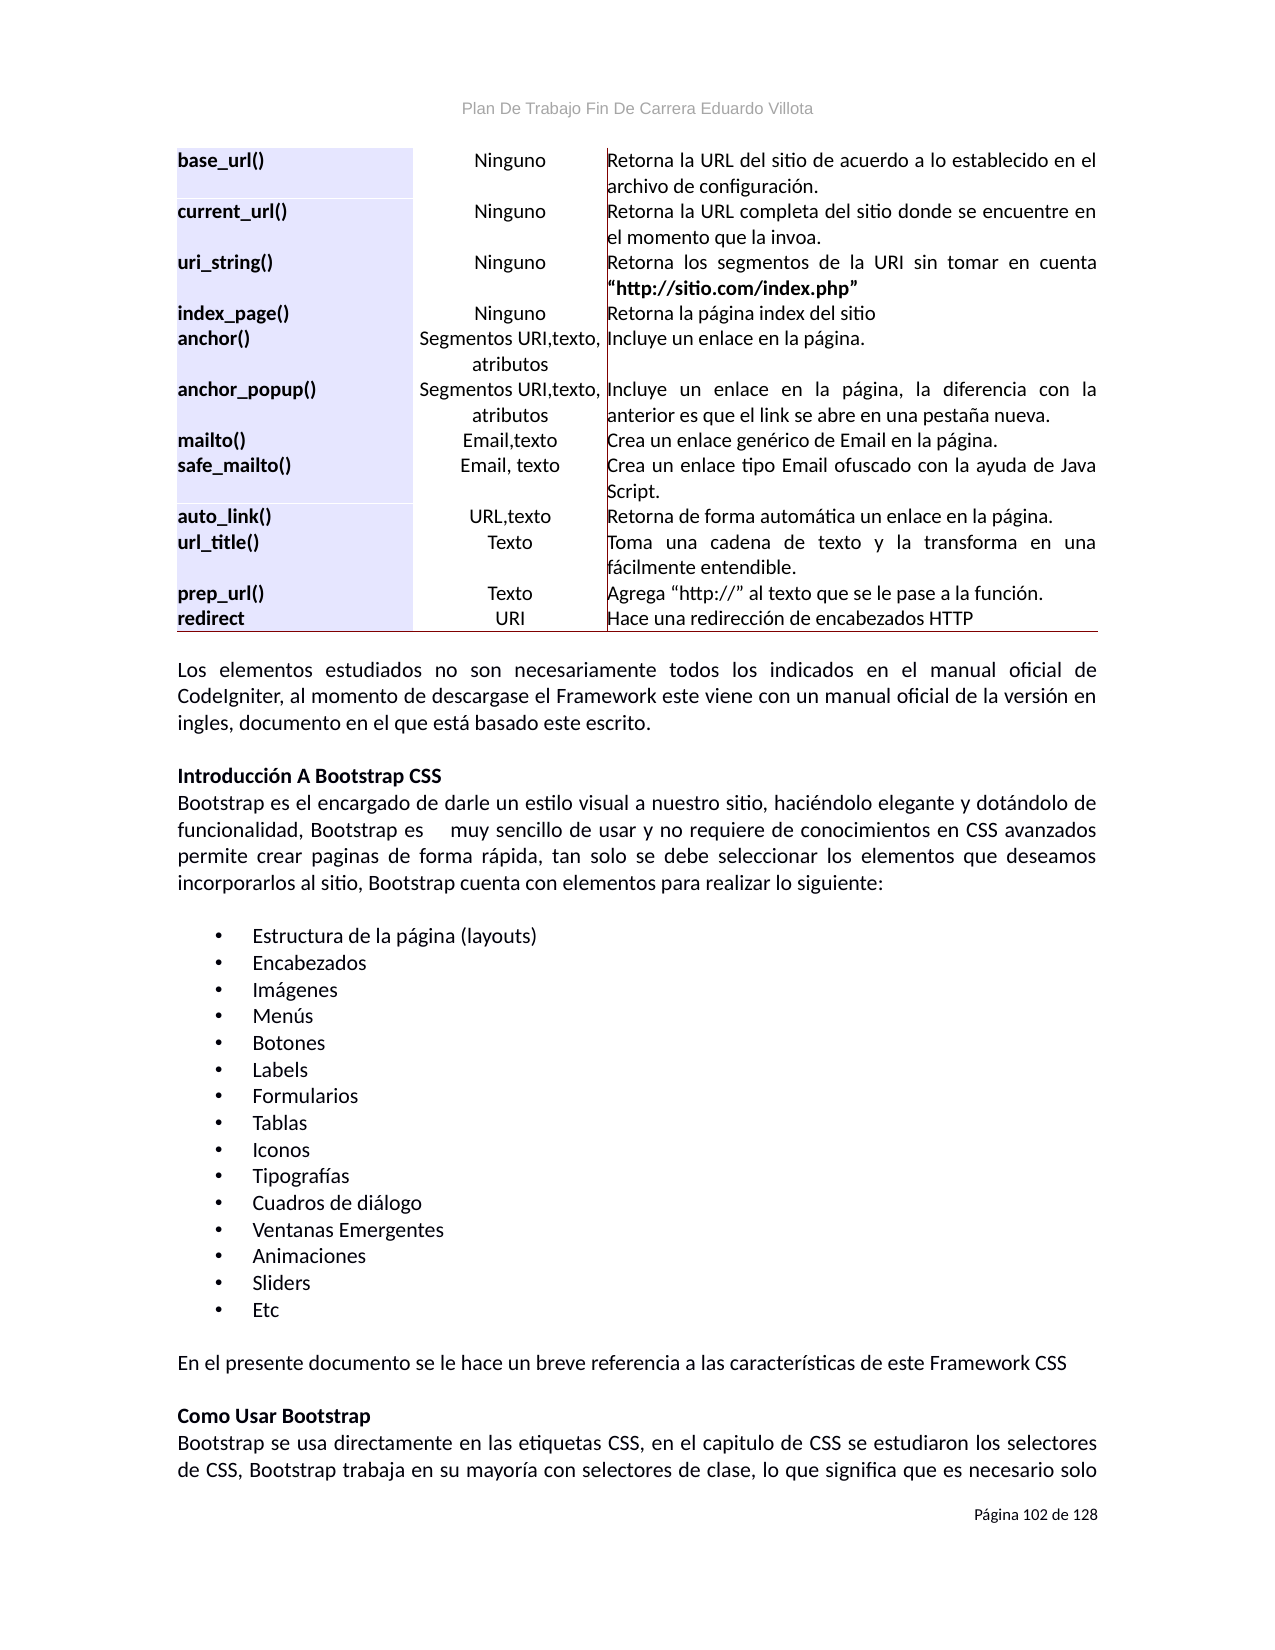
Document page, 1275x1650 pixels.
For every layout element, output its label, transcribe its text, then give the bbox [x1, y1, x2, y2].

table_cell Segmentos URI,texto, atributos [413, 376, 607, 427]
table_cell prep_url() [177, 580, 413, 605]
list Imágenes [215, 976, 1098, 1002]
list Etc [215, 1296, 1098, 1322]
table_cell Email, texto [413, 453, 607, 503]
table_cell Email,texto [413, 427, 607, 453]
table_cell base_url() [177, 148, 413, 198]
table_cell current_url() [177, 199, 413, 249]
list Tipografías [215, 1162, 1098, 1189]
table_cell uri_string() [177, 249, 413, 300]
table_cell Hace una redirección de encabezados HTTP [608, 605, 1097, 631]
table_cell auto_link() [177, 504, 413, 529]
table_cell Texto [413, 529, 607, 580]
table_cell anchor_popup() [177, 376, 413, 427]
list Iconos [215, 1136, 1098, 1162]
table_cell Ninguno [413, 249, 607, 300]
table_cell mailto() [177, 427, 413, 453]
table_cell Retorna la URL del sitio de acuerdo a lo establecido en el archivo de configuración. [608, 148, 1097, 198]
list Animaciones [215, 1242, 1098, 1269]
table_cell safe_mailto() [177, 453, 413, 503]
table_cell Retorna la página index del sitio [608, 300, 1097, 326]
table_cell Retorna la URL completa del sitio donde se encuentre en el momento que la invoa. [608, 199, 1097, 249]
text Introducción A Bootstrap CSS [177, 762, 1098, 789]
table_cell URL,texto [413, 504, 607, 529]
text Bootstrap es el encargado de darle un estilo visual a nuestro sitio, haciéndolo elegante y dotándolo de funcionalidad, Bootstrap es muy sencillo de usar y no requiere de conocimientos en CSS avanzados permite crear paginas de forma rápida, tan solo se debe seleccionar los elementos que deseamos incorporarlos al sitio, Bootstrap cuenta con elementos para realizar lo siguiente: [177, 789, 1098, 896]
list Ventanas Emergentes [215, 1216, 1098, 1242]
list Estructura de la página (layouts) [215, 922, 1098, 949]
list Botones [215, 1029, 1098, 1056]
text Bootstrap se usa directamente en las etiquetas CSS, en el capitulo de CSS se estudiaron los selectores de CSS, Bootstrap trabaja en su mayoría con selectores de clase, lo que significa que es necesario solo [177, 1429, 1098, 1482]
table_cell Retorna de forma automática un enlace en la página. [608, 504, 1097, 529]
table_cell Crea un enlace genérico de Email en la página. [608, 427, 1097, 453]
list Cuadros de diálogo [215, 1189, 1098, 1216]
table_cell Crea un enlace tipo Email ofuscado con la ayuda de Java Script. [608, 453, 1097, 503]
text Los elementos estudiados no son necesariamente todos los indicados en el manual oficial de CodeIgniter, al momento de descargase el Framework este viene con un manual oficial de la versión en ingles, documento en el que está basado este escrito. [177, 656, 1098, 736]
text Como Usar Bootstrap [177, 1402, 1098, 1429]
list Encabezados [215, 949, 1098, 976]
table_cell url_title() [177, 529, 413, 580]
table_cell Agrega “http://” al texto que se le pase a la función. [608, 580, 1097, 605]
table_cell URI [413, 605, 607, 631]
table_cell Retorna los segmentos de la URI sin tomar en cuenta “http://sitio.com/index.php” [608, 249, 1097, 300]
table_cell Ninguno [413, 300, 607, 326]
list Sliders [215, 1269, 1098, 1296]
table_cell Texto [413, 580, 607, 605]
table_cell Ninguno [413, 199, 607, 249]
table_cell redirect [177, 605, 413, 631]
table_cell Incluye un enlace en la página. [608, 326, 1097, 376]
table_cell Segmentos URI,texto, atributos [413, 326, 607, 376]
list Tablas [215, 1109, 1098, 1136]
list Formularios [215, 1082, 1098, 1109]
text En el presente documento se le hace un breve referencia a las características de este Framework CSS [177, 1349, 1098, 1376]
list Labels [215, 1056, 1098, 1082]
table_cell anchor() [177, 326, 413, 376]
table_cell Ninguno [413, 148, 607, 198]
table_cell Toma una cadena de texto y la transforma en una fácilmente entendible. [608, 529, 1097, 580]
table_cell index_page() [177, 300, 413, 326]
list Menús [215, 1002, 1098, 1029]
table_cell Incluye un enlace en la página, la diferencia con la anterior es que el link se abre en una pestaña nueva. [608, 376, 1097, 427]
